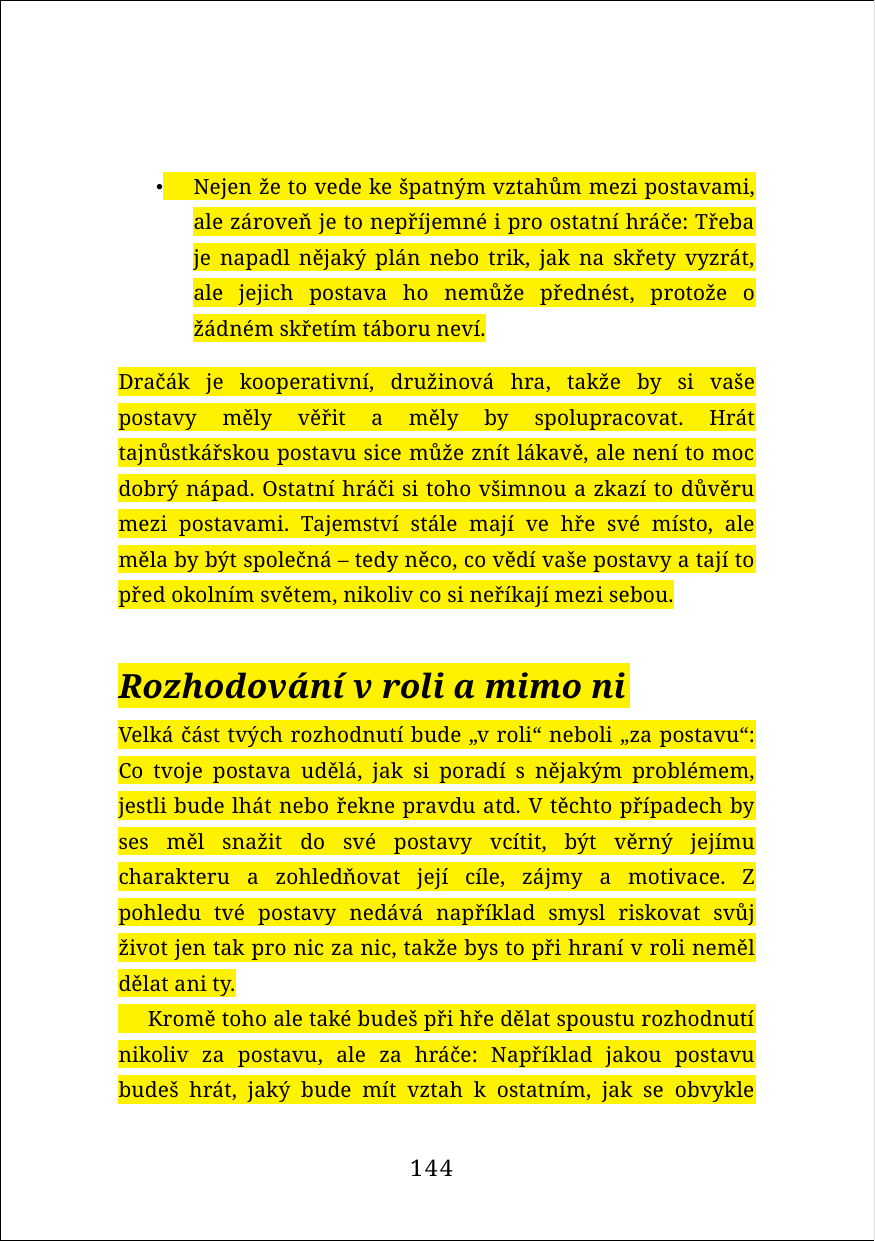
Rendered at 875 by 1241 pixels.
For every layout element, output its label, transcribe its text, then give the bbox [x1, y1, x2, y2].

list Nejen že to vede ke špatným vztahům mezi postavami, ale zároveň je to nepříjemné i pro ostatní hráče: Třeba je napadl nějaký plán nebo trik, jak na skřety vyzrát, ale jejich postava ho nemůže přednést, protože o žádném skřetím táboru neví. [156, 172, 756, 342]
subtitle Rozhodování v roli a mimo ni [118, 663, 756, 708]
text Velká část tvých rozhodnutí bude „v roli“ neboli „za postavu“: Co tvoje postava udělá, jak si poradí s nějakým problémem, jestli bude lhát nebo řekne pravdu atd. V těchto případech by ses měl snažit do své postavy vcítit, být věrný jejímu charakteru a zohledňovat její cíle, zájmy a motivace. Z pohledu tvé postavy nedává například smysl riskovat svůj život jen tak pro nic za nic, takže bys to při hraní v roli neměl dělat ani ty. Kromě toho ale také budeš při hře dělat spoustu rozhodnutí nikoliv za postavu, ale za hráče: Například jakou postavu budeš hrát, jaký bude mít vztah k ostatním, jak se obvykle [118, 720, 756, 1104]
text Dračák je kooperativní, družinová hra, takže by si vaše postavy měly věřit a měly by spolupracovat. Hrát tajnůstkářskou postavu sice může znít lákavě, ale není to moc dobrý nápad. Ostatní hráči si toho všimnou a zkazí to důvěru mezi postavami. Tajemství stále mají ve hře své místo, ale měla by být společná – tedy něco, co vědí vaše postavy a tají to před okolním světem, nikoliv co si neříkají mezi sebou. [118, 367, 756, 609]
